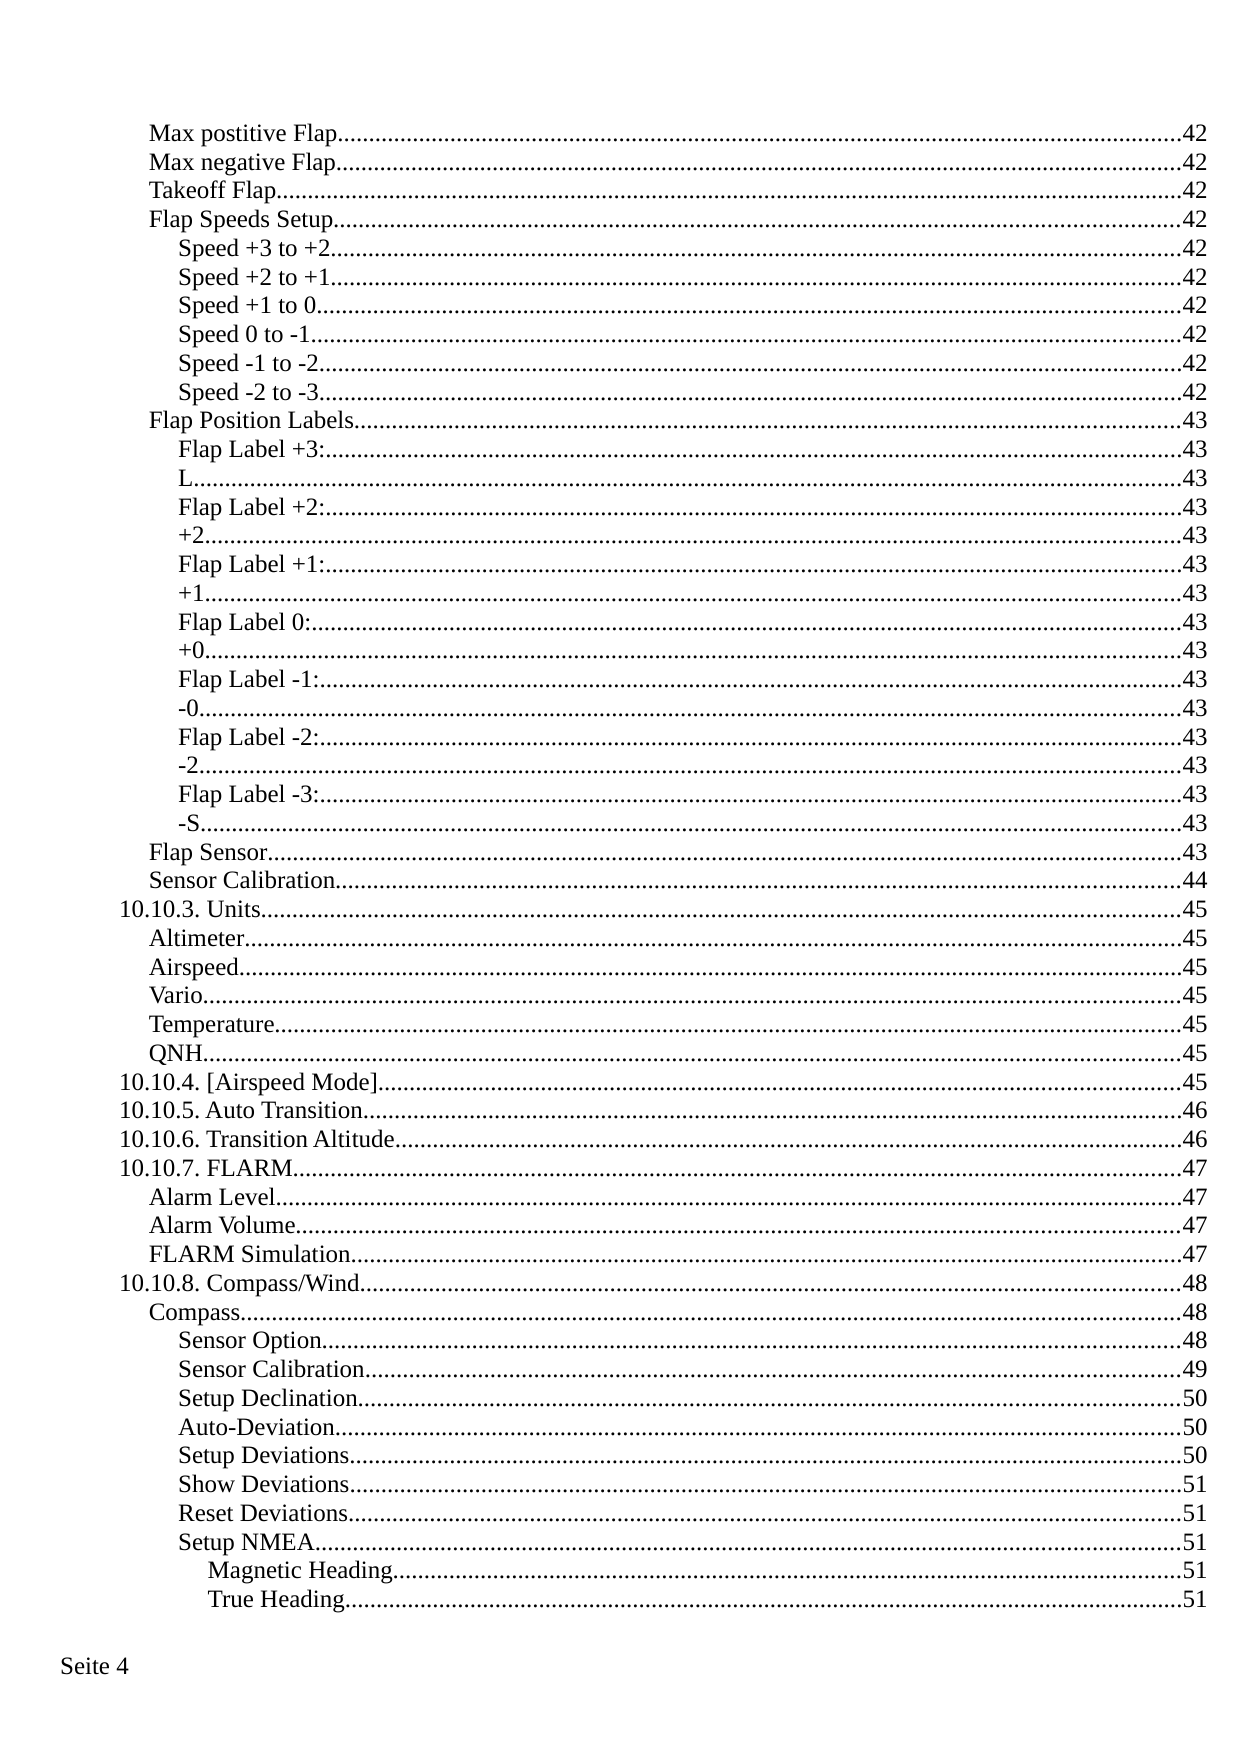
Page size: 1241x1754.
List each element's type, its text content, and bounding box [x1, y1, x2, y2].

text Alarm Volume 47 [148, 1211, 1207, 1239]
text +2 43 [178, 521, 1207, 549]
text Flap Label -2: 43 [178, 722, 1207, 751]
text Flap Label +1: 43 [178, 549, 1207, 578]
text 10.10.8. Compass/Wind 48 [119, 1268, 1207, 1297]
text L 43 [178, 463, 1207, 492]
text Sensor Calibration 49 [178, 1354, 1207, 1383]
text -0 43 [178, 693, 1207, 722]
text Setup NMEA 51 [178, 1527, 1207, 1556]
text Temperature 45 [148, 1009, 1207, 1038]
text +0 43 [178, 636, 1207, 664]
text Flap Label +2: 43 [178, 492, 1207, 521]
text 10.10.7. FLARM 47 [119, 1153, 1207, 1182]
text +1 43 [178, 578, 1207, 607]
text 10.10.4. [Airspeed Mode] 45 [119, 1067, 1207, 1096]
text Compass 48 [148, 1297, 1207, 1326]
text -2 43 [178, 751, 1207, 779]
text Speed -2 to -3 42 [178, 377, 1207, 406]
text Flap Label -1: 43 [178, 664, 1207, 693]
text Speed +1 to 0 42 [178, 291, 1207, 319]
text Flap Label 0: 43 [178, 607, 1207, 636]
text Speed 0 to -1 42 [178, 319, 1207, 348]
text Alarm Level 47 [148, 1182, 1207, 1211]
text Max negative Flap 42 [148, 147, 1207, 176]
text Flap Position Labels 43 [148, 406, 1207, 434]
text Magnetic Heading 51 [207, 1556, 1207, 1584]
text Vario 45 [148, 981, 1207, 1009]
text Speed +3 to +2 42 [178, 233, 1207, 262]
text Sensor Option 48 [178, 1326, 1207, 1354]
text Setup Deviations 50 [178, 1441, 1207, 1469]
text Flap Sensor 43 [148, 837, 1207, 866]
text Reset Deviations 51 [178, 1498, 1207, 1527]
text Flap Label -3: 43 [178, 779, 1207, 808]
text Flap Label +3: 43 [178, 434, 1207, 463]
text 10.10.6. Transition Altitude 46 [119, 1124, 1207, 1153]
text Airspeed 45 [148, 952, 1207, 981]
text Sensor Calibration 44 [148, 866, 1207, 894]
text Show Deviations 51 [178, 1469, 1207, 1498]
text True Heading 51 [207, 1584, 1207, 1613]
text Setup Declination 50 [178, 1383, 1207, 1412]
text Altimeter 45 [148, 923, 1207, 952]
text Max postitive Flap 42 [148, 118, 1207, 147]
text FLARM Simulation 47 [148, 1239, 1207, 1268]
text QNH 45 [148, 1038, 1207, 1067]
text -S 43 [178, 808, 1207, 837]
text Takeoff Flap 42 [148, 176, 1207, 204]
text 10.10.5. Auto Transition 46 [119, 1096, 1207, 1124]
text 10.10.3. Units 45 [119, 894, 1207, 923]
text Flap Speeds Setup 42 [148, 204, 1207, 233]
text Speed -1 to -2 42 [178, 348, 1207, 377]
text Speed +2 to +1 42 [178, 262, 1207, 291]
text Auto-Deviation 50 [178, 1412, 1207, 1441]
